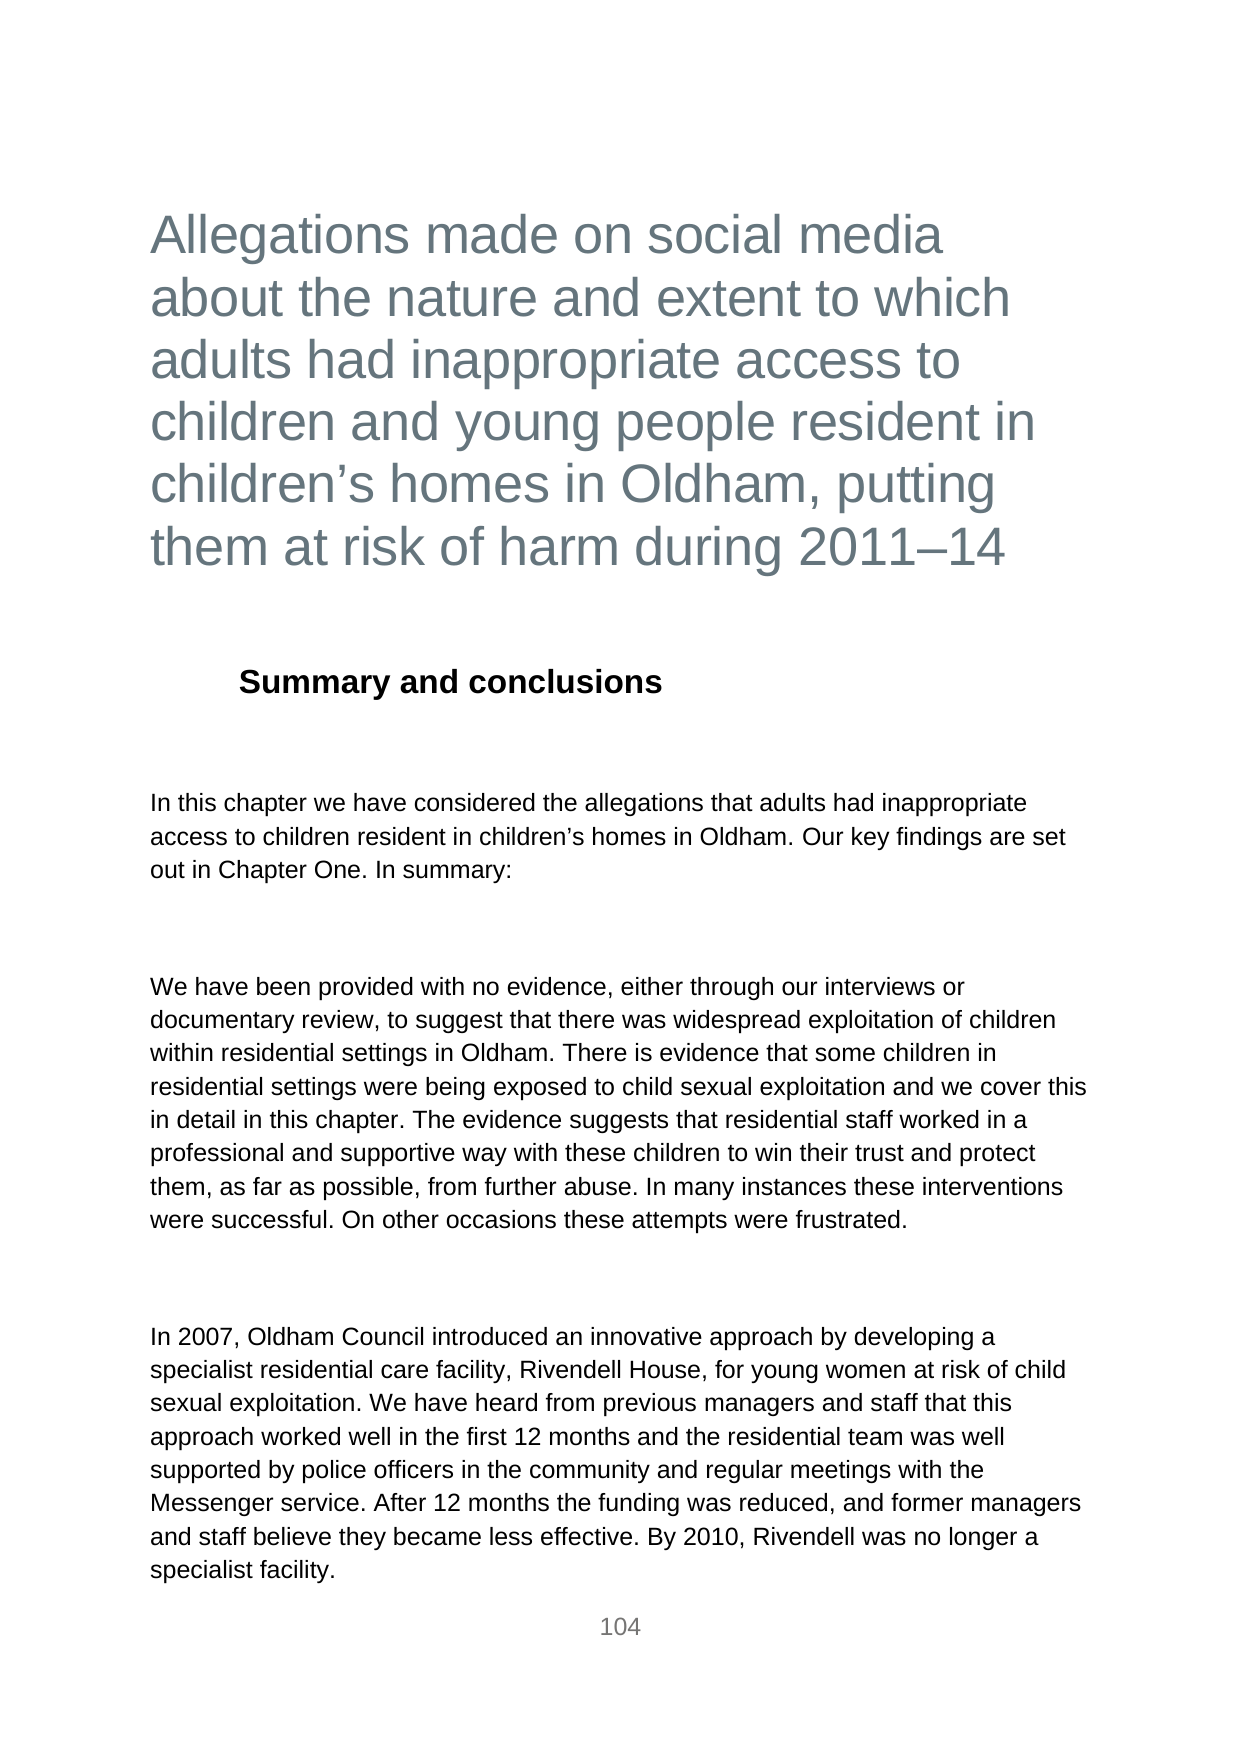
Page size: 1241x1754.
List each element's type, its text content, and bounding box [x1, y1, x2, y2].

text In this chapter we have considered the allegations that adults had inappropriate access to children resident in children’s homes in Oldham. Our key findings are set out in Chapter One. In summary: [150, 785, 1090, 885]
subtitle Allegations made on social media about the nature and extent to which adults had inappropriate access to children and young people resident in children’s homes in Oldham, putting them at risk of harm during 2011–14 [150, 141, 1090, 577]
text We have been provided with no evidence, either through our interviews or documentary review, to suggest that there was widespread exploitation of children within residential settings in Oldham. There is evidence that some children in residential settings were being exposed to child sexual exploitation and we cover this in detail in this chapter. The evidence suggests that residential staff worked in a professional and supportive way with these children to win their trust and protect them, as far as possible, from further abuse. In many instances these interventions were successful. On other occasions these attempts were frustrated. [150, 968, 1090, 1235]
text In 2007, Oldham Council introduced an innovative approach by developing a specialist residential care facility, Rivendell House, for young women at risk of child sexual exploitation. We have heard from previous managers and staff that this approach worked well in the first 12 months and the residential team was well supported by police officers in the community and regular meetings with the Messenger service. After 12 months the funding was reduced, and former managers and staff believe they became less effective. By 2010, Rivendell was no longer a specialist facility. [150, 1318, 1090, 1585]
subtitle Summary and conclusions [239, 660, 1090, 702]
